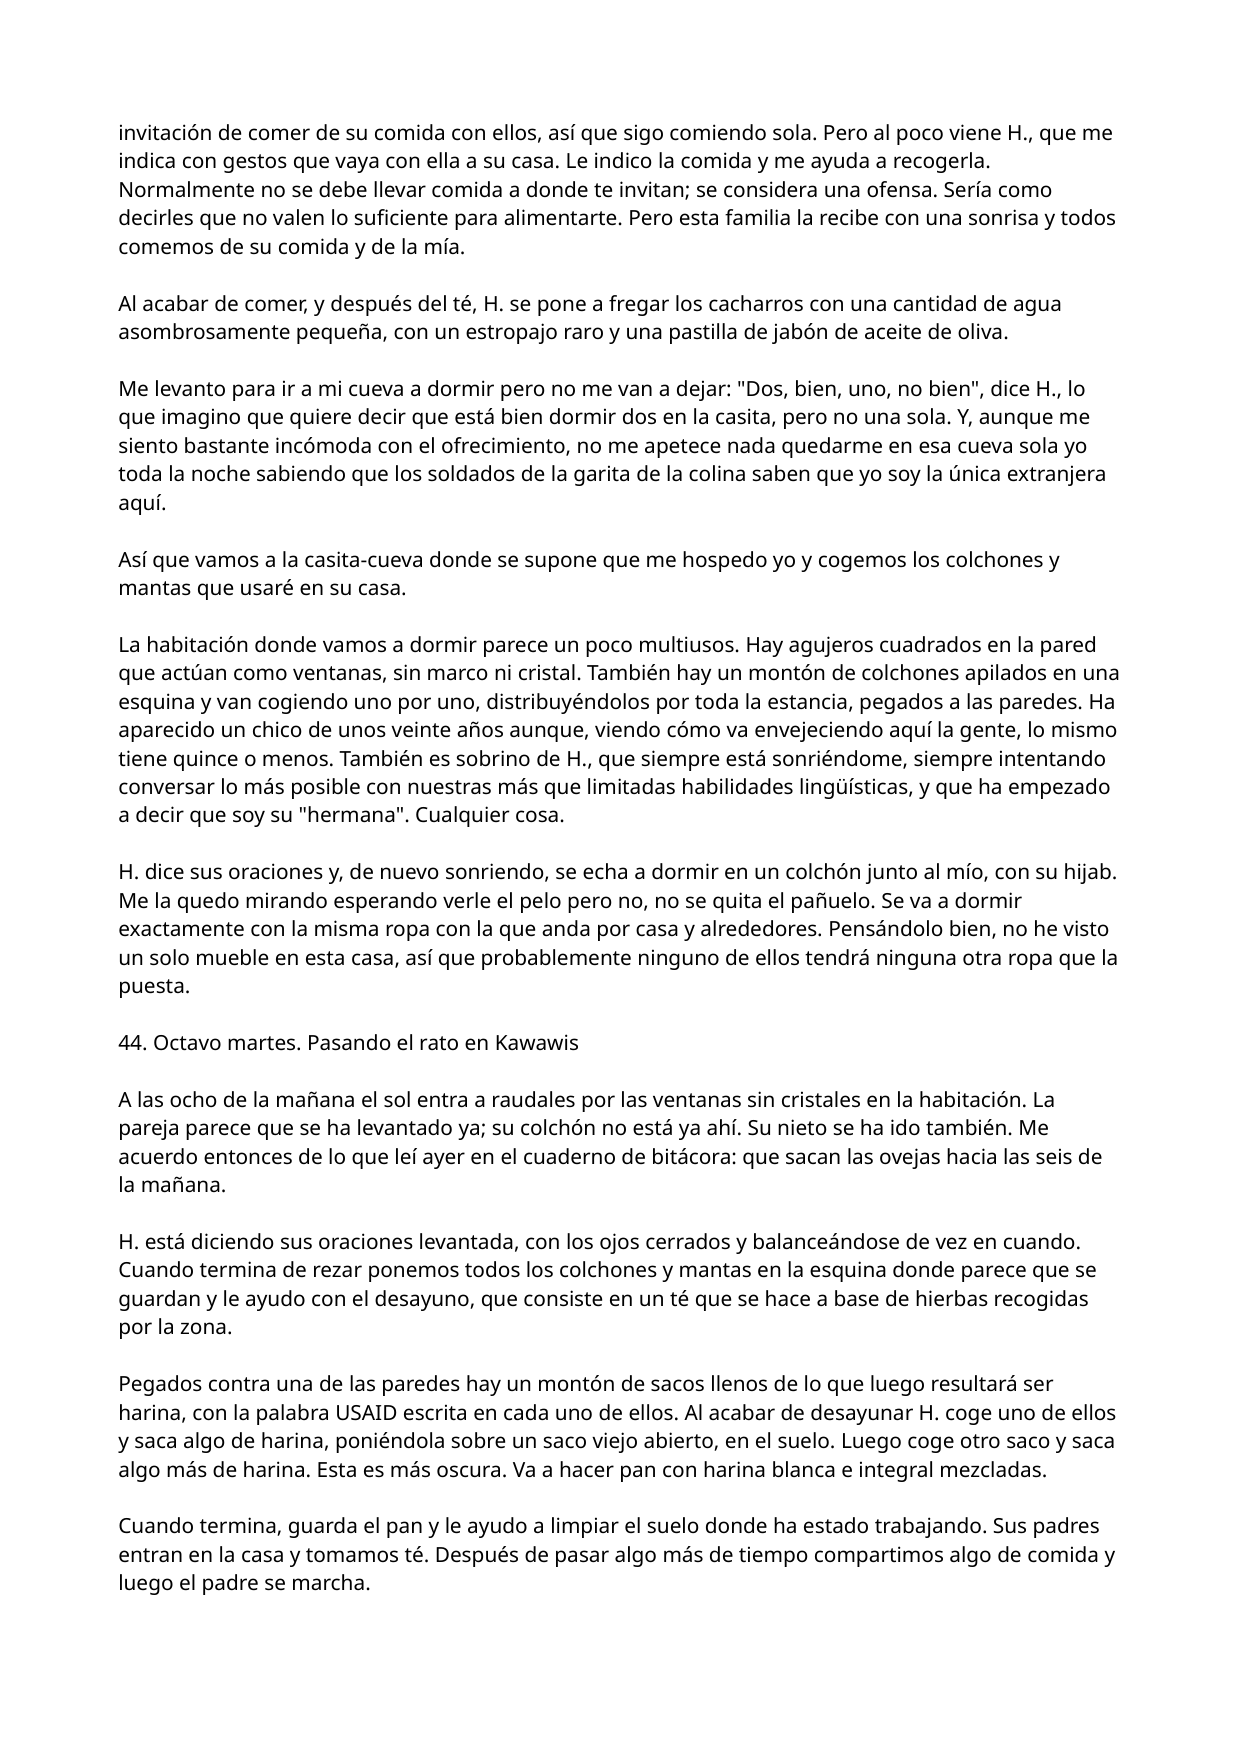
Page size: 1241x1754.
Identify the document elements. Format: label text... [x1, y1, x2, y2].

text H. dice sus oraciones y, de nuevo sonriendo, se echa a dormir en un colchón junto al mío, con su hijab. Me la quedo mirando esperando verle el pelo pero no, no se quita el pañuelo. Se va a dormir exactamente con la misma ropa con la que anda por casa y alrededores. Pensándolo bien, no he visto un solo mueble en esta casa, así que probablemente ninguno de ellos tendrá ninguna otra ropa que la puesta. [118, 857, 1122, 1000]
text Al acabar de comer, y después del té, H. se pone a fregar los cacharros con una cantidad de agua asombrosamente pequeña, con un estropajo raro y una pastilla de jabón de aceite de oliva. [118, 289, 1122, 346]
text A las ocho de la mañana el sol entra a raudales por las ventanas sin cristales en la habitación. La pareja parece que se ha levantado ya; su colchón no está ya ahí. Su nieto se ha ido también. Me acuerdo entonces de lo que leí ayer en el cuaderno de bitácora: que sacan las ovejas hacia las seis de la mañana. [118, 1085, 1122, 1199]
text H. está diciendo sus oraciones levantada, con los ojos cerrados y balanceándose de vez en cuando. Cuando termina de rezar ponemos todos los colchones y mantas en la esquina donde parece que se guardan y le ayudo con el desayuno, que consiste en un té que se hace a base de hierbas recogidas por la zona. [118, 1227, 1122, 1341]
text Pegados contra una de las paredes hay un montón de sacos llenos de lo que luego resultará ser harina, con la palabra USAID escrita en cada uno de ellos. Al acabar de desayunar H. coge uno de ellos y saca algo de harina, poniéndola sobre un saco viejo abierto, en el suelo. Luego coge otro saco y saca algo más de harina. Esta es más oscura. Va a hacer pan con harina blanca e integral mezcladas. [118, 1369, 1122, 1483]
text invitación de comer de su comida con ellos, así que sigo comiendo sola. Pero al poco viene H., que me indica con gestos que vaya con ella a su casa. Le indico la comida y me ayuda a recogerla. Normalmente no se debe llevar comida a donde te invitan; se considera una ofensa. Sería como decirles que no valen lo suficiente para alimentarte. Pero esta familia la recibe con una sonrisa y todos comemos de su comida y de la mía. [118, 118, 1122, 260]
text La habitación donde vamos a dormir parece un poco multiusos. Hay agujeros cuadrados en la pared que actúan como ventanas, sin marco ni cristal. También hay un montón de colchones apilados en una esquina y van cogiendo uno por uno, distribuyéndolos por toda la estancia, pegados a las paredes. Ha aparecido un chico de unos veinte años aunque, viendo cómo va envejeciendo aquí la gente, lo mismo tiene quince o menos. También es sobrino de H., que siempre está sonriéndome, siempre intentando conversar lo más posible con nuestras más que limitadas habilidades lingüísticas, y que ha empezado a decir que soy su "hermana". Cualquier cosa. [118, 630, 1122, 829]
text Cuando termina, guarda el pan y le ayudo a limpiar el suelo donde ha estado trabajando. Sus padres entran en la casa y tomamos té. Después de pasar algo más de tiempo compartimos algo de comida y luego el padre se marcha. [118, 1512, 1122, 1597]
text 44. Octavo martes. Pasando el rato en Kawawis [118, 1028, 1122, 1057]
text Me levanto para ir a mi cueva a dormir pero no me van a dejar: "Dos, bien, uno, no bien", dice H., lo que imagino que quiere decir que está bien dormir dos en la casita, pero no una sola. Y, aunque me siento bastante incómoda con el ofrecimiento, no me apetece nada quedarme en esa cueva sola yo toda la noche sabiendo que los soldados de la garita de la colina saben que yo soy la única extranjera aquí. [118, 374, 1122, 516]
text Así que vamos a la casita-cueva donde se supone que me hospedo yo y cogemos los colchones y mantas que usaré en su casa. [118, 545, 1122, 602]
